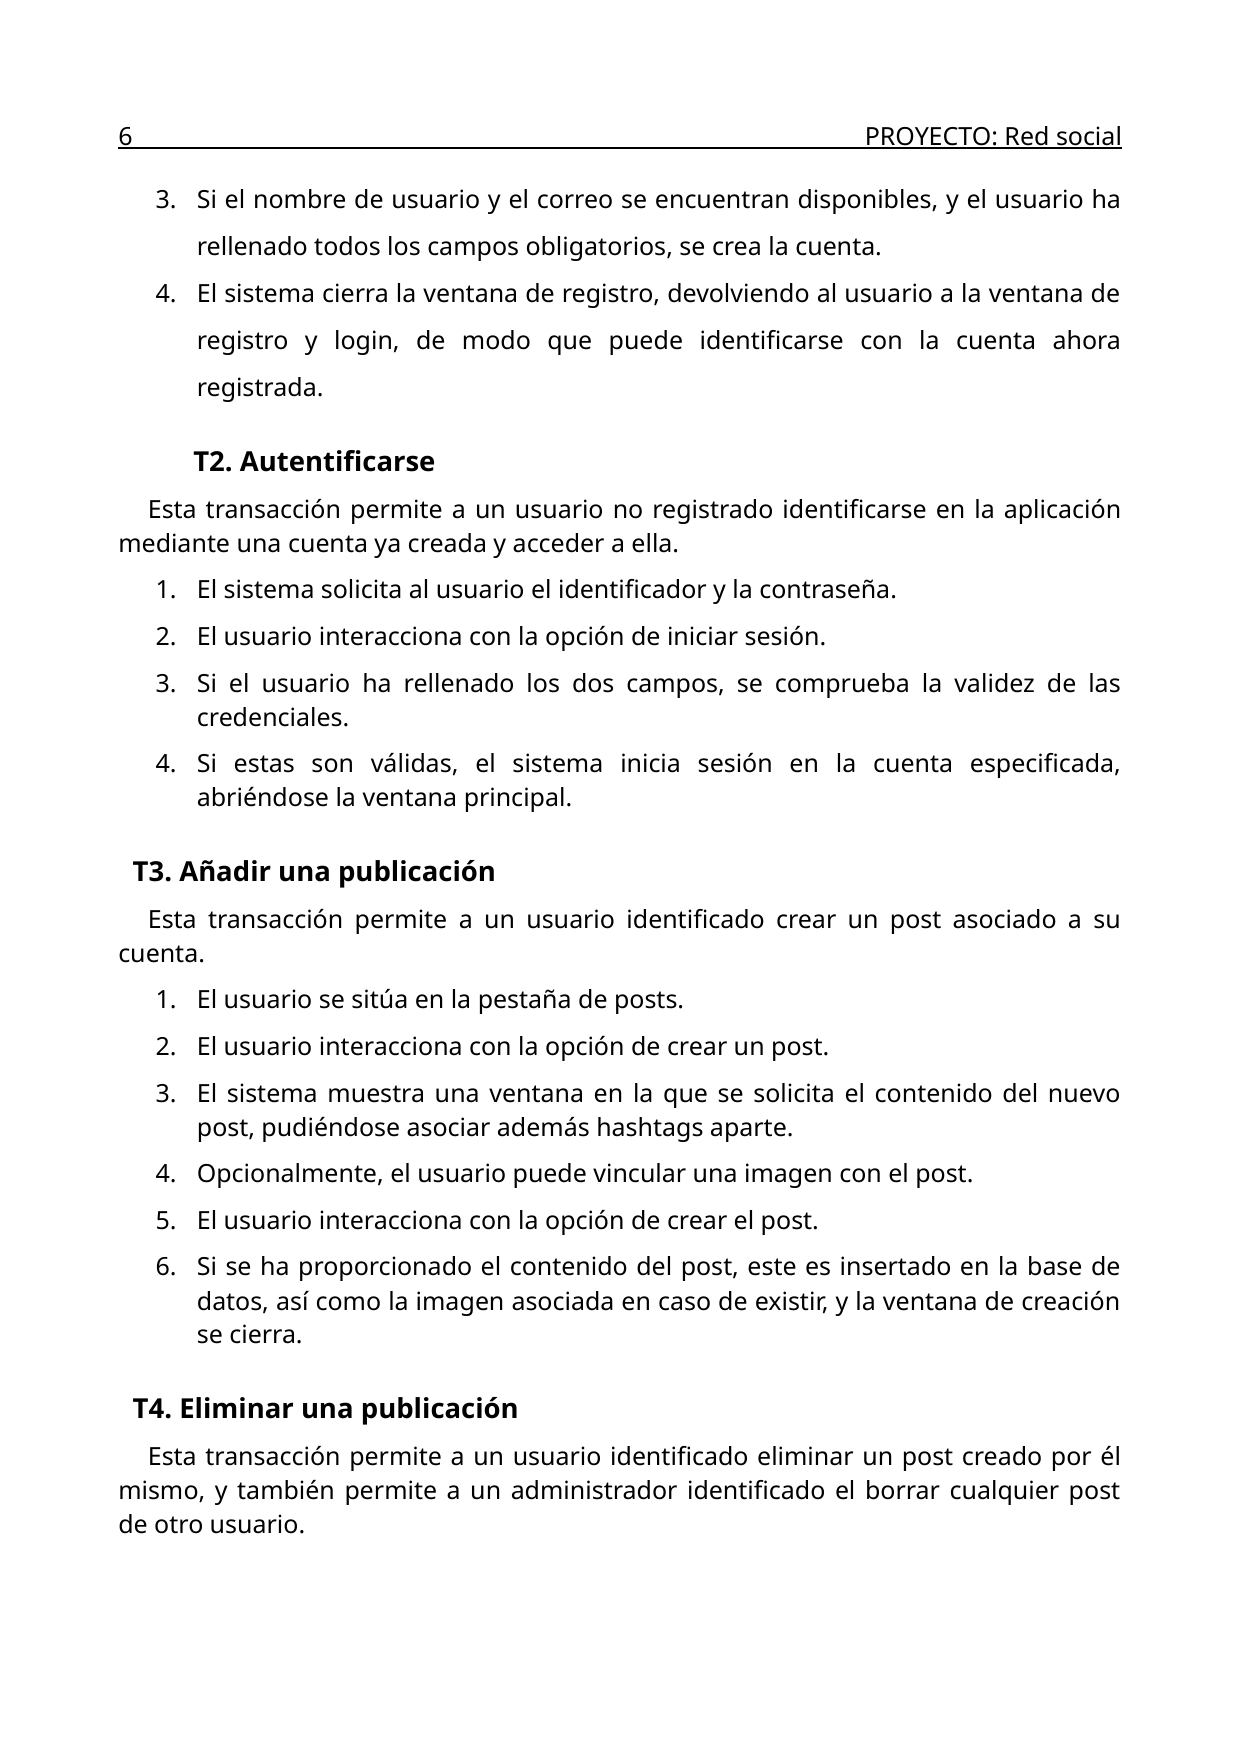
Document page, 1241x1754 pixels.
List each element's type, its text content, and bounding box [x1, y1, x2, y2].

text Esta transacción permite a un usuario identificado crear un post asociado a su cuenta. [118, 902, 1122, 970]
subtitle T3. Añadir una publicación [118, 852, 1122, 889]
list Si estas son válidas, el sistema inicia sesión en la cuenta especificada, abriéndose la ventana principal. [155, 746, 1122, 814]
list El usuario se sitúa en la pestaña de posts. [155, 982, 1122, 1016]
list Si se ha proporcionado el contenido del post, este es insertado en la base de datos, así como la imagen asociada en caso de existir, y la ventana de creación se cierra. [155, 1249, 1122, 1351]
list El sistema solicita al usuario el identificador y la contraseña. [155, 572, 1122, 606]
list El sistema muestra una ventana en la que se solicita el contenido del nuevo post, pudiéndose asociar además hashtags aparte. [155, 1075, 1122, 1143]
list El usuario interacciona con la opción de crear el post. [155, 1202, 1122, 1237]
subtitle T2. Autentificarse [118, 442, 1122, 479]
subtitle T4. Eliminar una publicación [118, 1389, 1122, 1426]
list Si el usuario ha rellenado los dos campos, se comprueba la validez de las credenciales. [155, 665, 1122, 733]
list El usuario interacciona con la opción de iniciar sesión. [155, 619, 1122, 653]
list Opcionalmente, el usuario puede vincular una imagen con el post. [155, 1156, 1122, 1190]
list El sistema cierra la ventana de registro, devolviendo al usuario a la ventana de registro y login, de modo que puede identificarse con la cuenta ahora registrada. [155, 276, 1122, 404]
text Esta transacción permite a un usuario no registrado identificarse en la aplicación mediante una cuenta ya creada y acceder a ella. [118, 492, 1122, 560]
list El usuario interacciona con la opción de crear un post. [155, 1029, 1122, 1063]
list Si el nombre de usuario y el correo se encuentran disponibles, y el usuario ha rellenado todos los campos obligatorios, se crea la cuenta. [155, 182, 1122, 263]
text Esta transacción permite a un usuario identificado eliminar un post creado por él mismo, y también permite a un administrador identificado el borrar cualquier post de otro usuario. [118, 1439, 1122, 1541]
